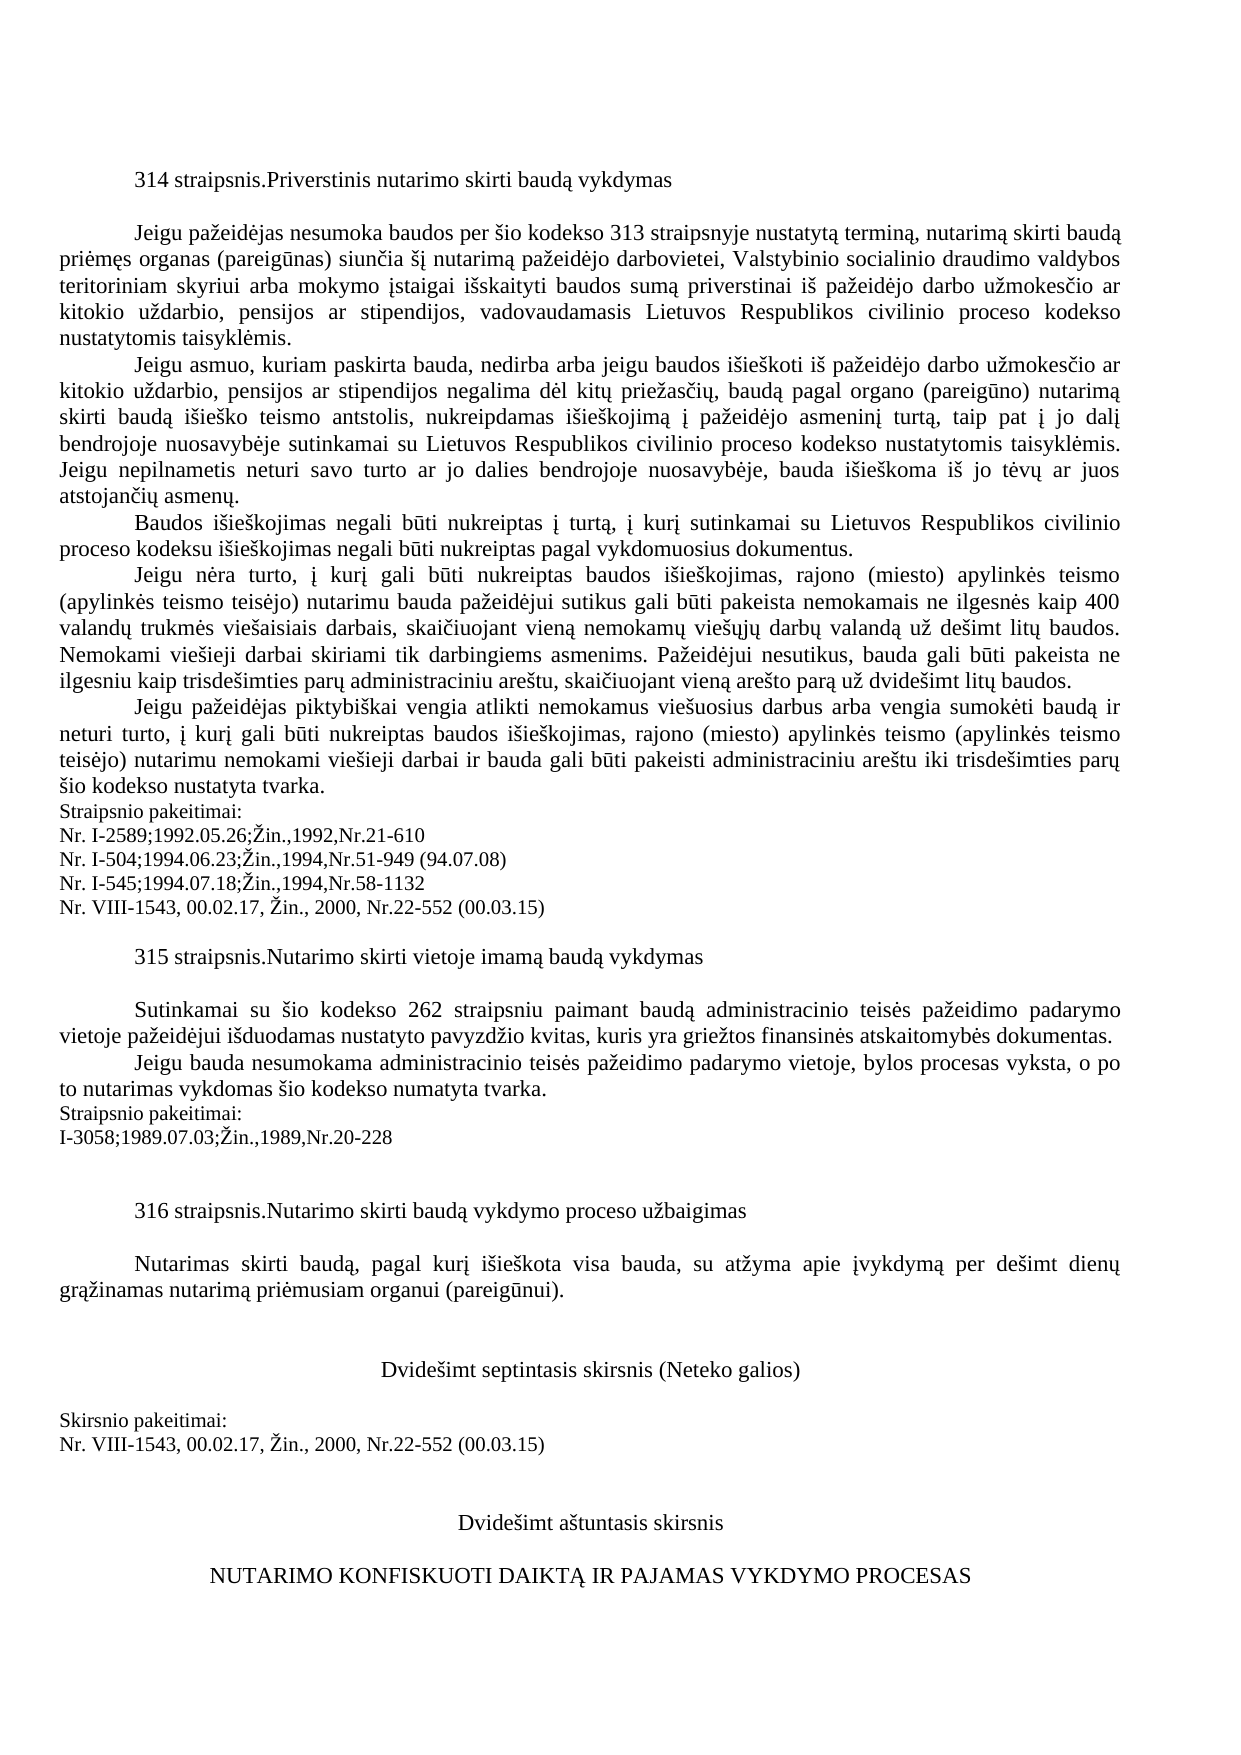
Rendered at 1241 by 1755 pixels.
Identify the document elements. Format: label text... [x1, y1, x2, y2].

text Jeigu nėra turto, į kurį gali būti nukreiptas baudos išieškojimas, rajono (miesto) apylinkės teismo (apylinkės teismo teisėjo) nutarimu bauda pažeidėjui sutikus gali būti pakeista nemokamais ne ilgesnės kaip 400 valandų trukmės viešaisiais darbais, skaičiuojant vieną nemokamų viešųjų darbų valandą už dešimt litų baudos. Nemokami viešieji darbai skiriami tik darbingiems asmenims. Pažeidėjui nesutikus, bauda gali būti pakeista ne ilgesniu kaip trisdešimties parų administraciniu areštu, skaičiuojant vieną arešto parą už dvidešimt litų baudos. [59, 562, 1122, 693]
text Nr. VIII-1543, 00.02.17, Žin., 2000, Nr.22-552 (00.03.15) [59, 1432, 1122, 1456]
text Jeigu pažeidėjas nesumoka baudos per šio kodekso 313 straipsnyje nustatytą terminą, nutarimą skirti baudą priėmęs organas (pareigūnas) siunčia šį nutarimą pažeidėjo darbovietei, Valstybinio socialinio draudimo valdybos teritoriniam skyriui arba mokymo įstaigai išskaityti baudos sumą priverstinai iš pažeidėjo darbo užmokesčio ar kitokio uždarbio, pensijos ar stipendijos, vadovaudamasis Lietuvos Respublikos civilinio proceso kodekso nustatytomis taisyklėmis. [59, 219, 1122, 351]
text Skirsnio pakeitimai: [59, 1408, 1122, 1432]
text Nr. VIII-1543, 00.02.17, Žin., 2000, Nr.22-552 (00.03.15) [59, 895, 1122, 919]
text Straipsnio pakeitimai: [59, 799, 1122, 823]
text 316 straipsnis.Nutarimo skirti baudą vykdymo proceso užbaigimas [59, 1197, 1122, 1224]
text Nr. I-545;1994.07.18;Žin.,1994,Nr.58-1132 [59, 871, 1122, 895]
text Jeigu pažeidėjas piktybiškai vengia atlikti nemokamus viešuosius darbus arba vengia sumokėti baudą ir neturi turto, į kurį gali būti nukreiptas baudos išieškojimas, rajono (miesto) apylinkės teismo (apylinkės teismo teisėjo) nutarimu nemokami viešieji darbai ir bauda gali būti pakeisti administraciniu areštu iki trisdešimties parų šio kodekso nustatyta tvarka. [59, 693, 1122, 799]
text Nutarimas skirti baudą, pagal kurį išieškota visa bauda, su atžyma apie įvykdymą per dešimt dienų grąžinamas nutarimą priėmusiam organui (pareigūnui). [59, 1250, 1122, 1303]
text Dvidešimt aštuntasis skirsnis [59, 1509, 1122, 1536]
text Dvidešimt septintasis skirsnis (Neteko galios) [59, 1356, 1122, 1382]
text Straipsnio pakeitimai: [59, 1101, 1122, 1125]
text Baudos išieškojimas negali būti nukreiptas į turtą, į kurį sutinkamai su Lietuvos Respublikos civilinio proceso kodeksu išieškojimas negali būti nukreiptas pagal vykdomuosius dokumentus. [59, 509, 1122, 562]
text 314 straipsnis.Priverstinis nutarimo skirti baudą vykdymas [59, 166, 1122, 193]
text 315 straipsnis.Nutarimo skirti vietoje imamą baudą vykdymas [59, 943, 1122, 969]
text Nr. I-504;1994.06.23;Žin.,1994,Nr.51-949 (94.07.08) [59, 847, 1122, 871]
text Nr. I-2589;1992.05.26;Žin.,1992,Nr.21-610 [59, 823, 1122, 847]
text Sutinkamai su šio kodekso 262 straipsniu paimant baudą administracinio teisės pažeidimo padarymo vietoje pažeidėjui išduodamas nustatyto pavyzdžio kvitas, kuris yra griežtos finansinės atskaitomybės dokumentas. [59, 996, 1122, 1048]
text Jeigu bauda nesumokama administracinio teisės pažeidimo padarymo vietoje, bylos procesas vyksta, o po to nutarimas vykdomas šio kodekso numatyta tvarka. [59, 1048, 1122, 1101]
text Jeigu asmuo, kuriam paskirta bauda, nedirba arba jeigu baudos išieškoti iš pažeidėjo darbo užmokesčio ar kitokio uždarbio, pensijos ar stipendijos negalima dėl kitų priežasčių, baudą pagal organo (pareigūno) nutarimą skirti baudą išieško teismo antstolis, nukreipdamas išieškojimą į pažeidėjo asmeninį turtą, taip pat į jo dalį bendrojoje nuosavybėje sutinkamai su Lietuvos Respublikos civilinio proceso kodekso nustatytomis taisyklėmis. Jeigu nepilnametis neturi savo turto ar jo dalies bendrojoje nuosavybėje, bauda išieškoma iš jo tėvų ar juos atstojančių asmenų. [59, 351, 1122, 509]
text NUTARIMO KONFISKUOTI DAIKTĄ IR PAJAMAS VYKDYMO PROCESAS [59, 1562, 1122, 1588]
text I-3058;1989.07.03;Žin.,1989,Nr.20-228 [59, 1125, 1122, 1149]
